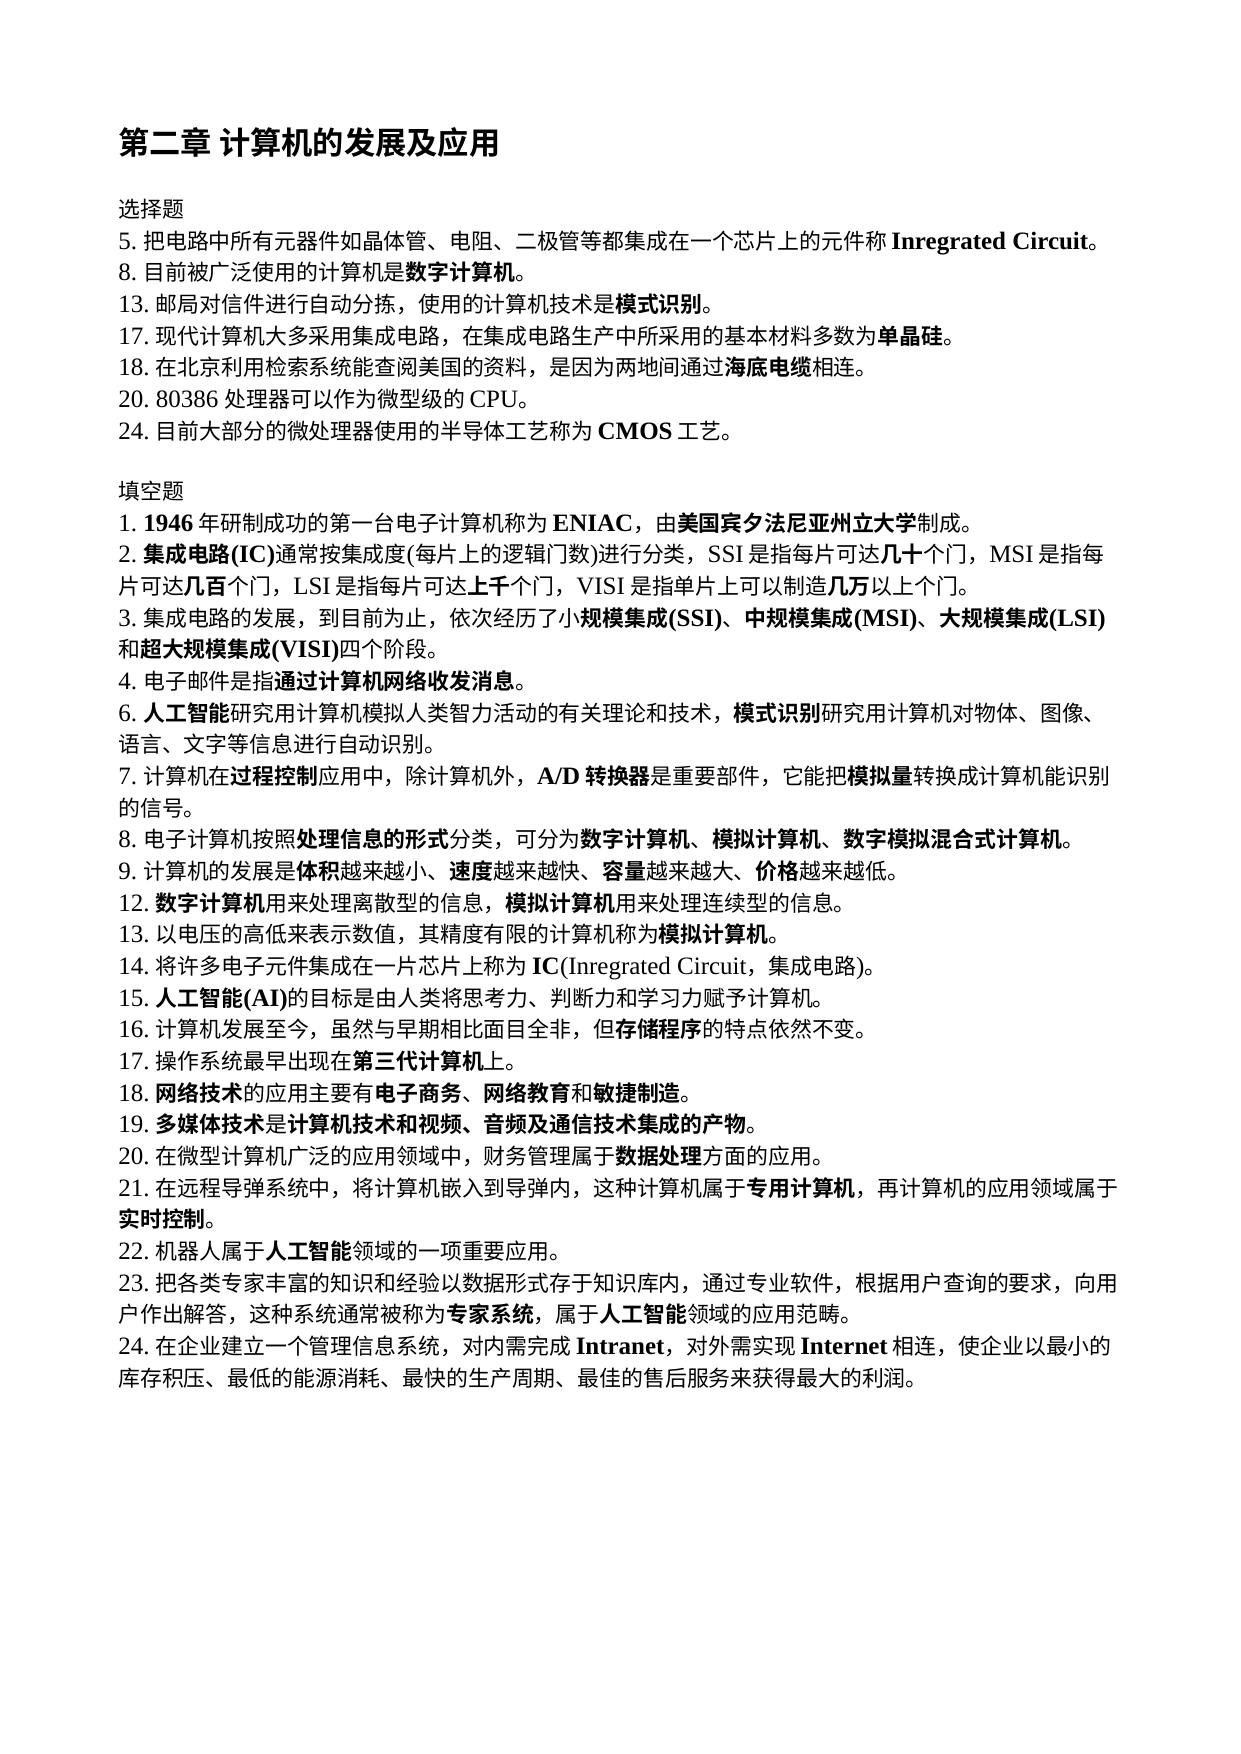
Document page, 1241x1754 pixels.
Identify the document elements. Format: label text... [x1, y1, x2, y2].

text 22. 机器人属于人工智能领域的一项重要应用。 [118, 1234, 1122, 1266]
text 2. 集成电路(IC)通常按集成度(每片上的逻辑门数)进行分类，SSI是指每片可达几十个门，MSI是指每片可达几百个门，LSI是指每片可达上千个门，VISI是指单片上可以制造几万以上个门。 [118, 537, 1122, 601]
text 7. 计算机在过程控制应用中，除计算机外，A/D转换器是重要部件，它能把模拟量转换成计算机能识别的信号。 [118, 759, 1122, 822]
text 9. 计算机的发展是体积越来越小、速度越来越快、容量越来越大、价格越来越低。 [118, 854, 1122, 886]
text 14. 将许多电子元件集成在一片芯片上称为IC(Inregrated Circuit，集成电路)。 [118, 949, 1122, 981]
text 18. 网络技术的应用主要有电子商务、网络教育和敏捷制造。 [118, 1076, 1122, 1107]
text 23. 把各类专家丰富的知识和经验以数据形式存于知识库内，通过专业软件，根据用户查询的要求，向用户作出解答，这种系统通常被称为专家系统，属于人工智能领域的应用范畴。 [118, 1266, 1122, 1329]
text 24. 在企业建立一个管理信息系统，对内需完成Intranet，对外需实现Internet相连，使企业以最小的库存积压、最低的能源消耗、最快的生产周期、最佳的售后服务来获得最大的利润。 [118, 1329, 1122, 1392]
text 16. 计算机发展至今，虽然与早期相比面目全非，但存储程序的特点依然不变。 [118, 1012, 1122, 1044]
text 选择题 [118, 192, 1122, 224]
text 4. 电子邮件是指通过计算机网络收发消息。 [118, 664, 1122, 696]
text 13. 以电压的高低来表示数值，其精度有限的计算机称为模拟计算机。 [118, 917, 1122, 949]
text 5. 把电路中所有元器件如晶体管、电阻、二极管等都集成在一个芯片上的元件称Inregrated Circuit。 [118, 224, 1122, 255]
text 19. 多媒体技术是计算机技术和视频、音频及通信技术集成的产物。 [118, 1107, 1122, 1139]
text 17. 现代计算机大多采用集成电路，在集成电路生产中所采用的基本材料多数为单晶硅。 [118, 319, 1122, 350]
text 18. 在北京利用检索系统能查阅美国的资料，是因为两地间通过海底电缆相连。 [118, 350, 1122, 382]
text 6. 人工智能研究用计算机模拟人类智力活动的有关理论和技术，模式识别研究用计算机对物体、图像、语言、文字等信息进行自动识别。 [118, 696, 1122, 759]
text 第二章 计算机的发展及应用 [118, 118, 1122, 163]
text 24. 目前大部分的微处理器使用的半导体工艺称为CMOS工艺。 [118, 414, 1122, 445]
text 20. 80386 处理器可以作为微型级的CPU。 [118, 382, 1122, 414]
text 1. 1946年研制成功的第一台电子计算机称为ENIAC，由美国宾夕法尼亚州立大学制成。 [118, 506, 1122, 537]
text 3. 集成电路的发展，到目前为止，依次经历了小规模集成(SSI)、中规模集成(MSI)、大规模集成(LSI)和超大规模集成(VISI)四个阶段。 [118, 601, 1122, 664]
text 20. 在微型计算机广泛的应用领域中，财务管理属于数据处理方面的应用。 [118, 1139, 1122, 1171]
text 13. 邮局对信件进行自动分拣，使用的计算机技术是模式识别。 [118, 287, 1122, 319]
text 8. 电子计算机按照处理信息的形式分类，可分为数字计算机、模拟计算机、数字模拟混合式计算机。 [118, 822, 1122, 854]
text 17. 操作系统最早出现在第三代计算机上。 [118, 1044, 1122, 1076]
text 填空题 [118, 474, 1122, 506]
text 21. 在远程导弹系统中，将计算机嵌入到导弹内，这种计算机属于专用计算机，再计算机的应用领域属于实时控制。 [118, 1171, 1122, 1234]
text 15. 人工智能(AI)的目标是由人类将思考力、判断力和学习力赋予计算机。 [118, 981, 1122, 1012]
text 8. 目前被广泛使用的计算机是数字计算机。 [118, 255, 1122, 287]
text 12. 数字计算机用来处理离散型的信息，模拟计算机用来处理连续型的信息。 [118, 886, 1122, 917]
